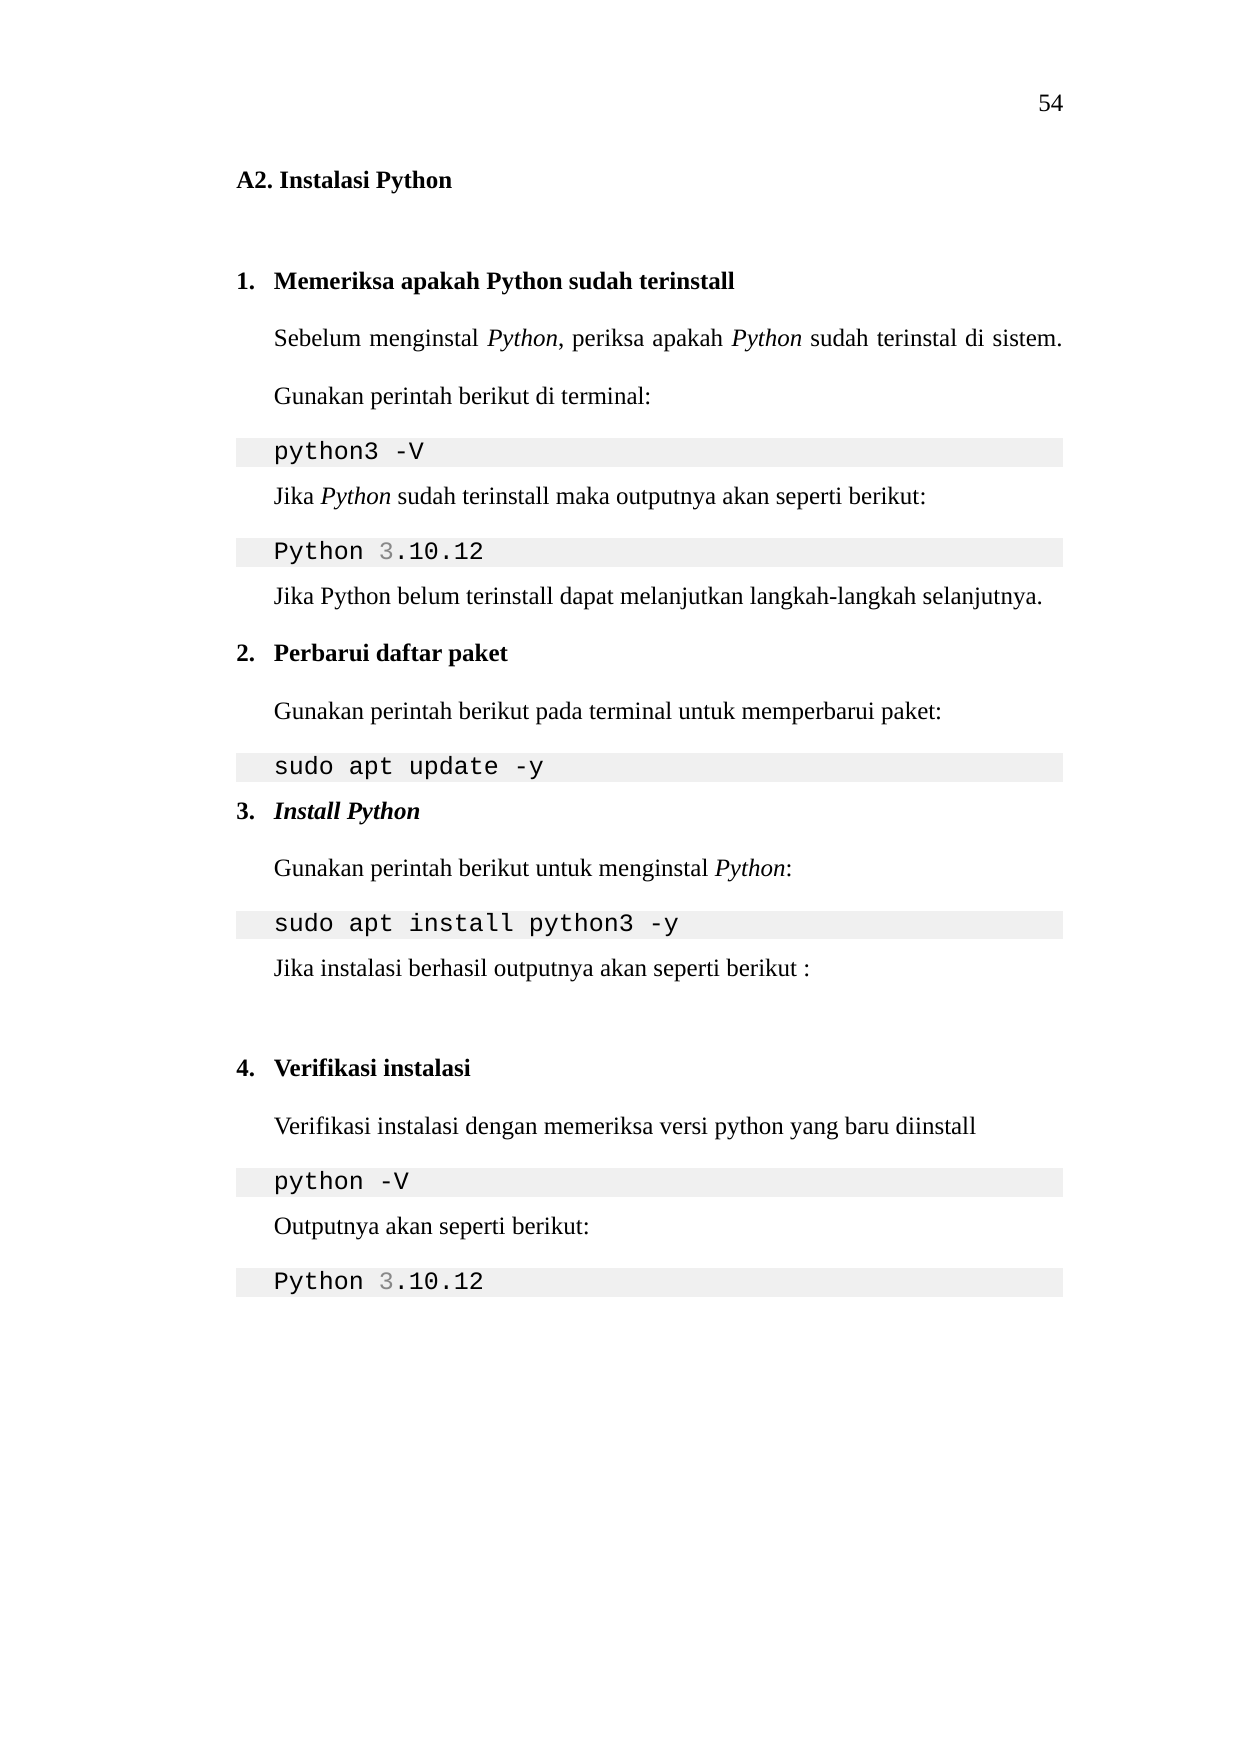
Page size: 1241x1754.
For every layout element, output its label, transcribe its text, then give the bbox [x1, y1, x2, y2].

list Jika Python belum terinstall dapat melanjutkan langkah-langkah selanjutnya. [236, 581, 1063, 610]
list Python 3.10.12 [236, 1268, 1063, 1297]
list Perbarui daftar paket [236, 638, 1063, 667]
list Python 3.10.12 [236, 538, 1063, 567]
list sudo apt update -y [236, 753, 1063, 782]
list Gunakan perintah berikut pada terminal untuk memperbarui paket: [236, 696, 1063, 725]
list Sebelum menginstal Python, periksa apakah Python sudah terinstal di sistem. Gunakan perintah berikut di terminal: [236, 323, 1063, 410]
list Gunakan perintah berikut untuk menginstal Python: [236, 853, 1063, 882]
list Memeriksa apakah Python sudah terinstall [236, 266, 1063, 295]
list Jika instalasi berhasil outputnya akan seperti berikut : [236, 953, 1063, 982]
list Verifikasi instalasi [236, 1053, 1063, 1082]
list Outputnya akan seperti berikut: [236, 1211, 1063, 1240]
list Install Python [236, 796, 1063, 825]
list Verifikasi instalasi dengan memeriksa versi python yang baru diinstall [236, 1111, 1063, 1140]
list sudo apt install python3 -y [236, 911, 1063, 939]
list python3 -V [236, 438, 1063, 467]
list Jika Python sudah terinstall maka outputnya akan seperti berikut: [236, 481, 1063, 510]
list python -V [236, 1168, 1063, 1197]
text A2. Instalasi Python [236, 165, 1063, 194]
